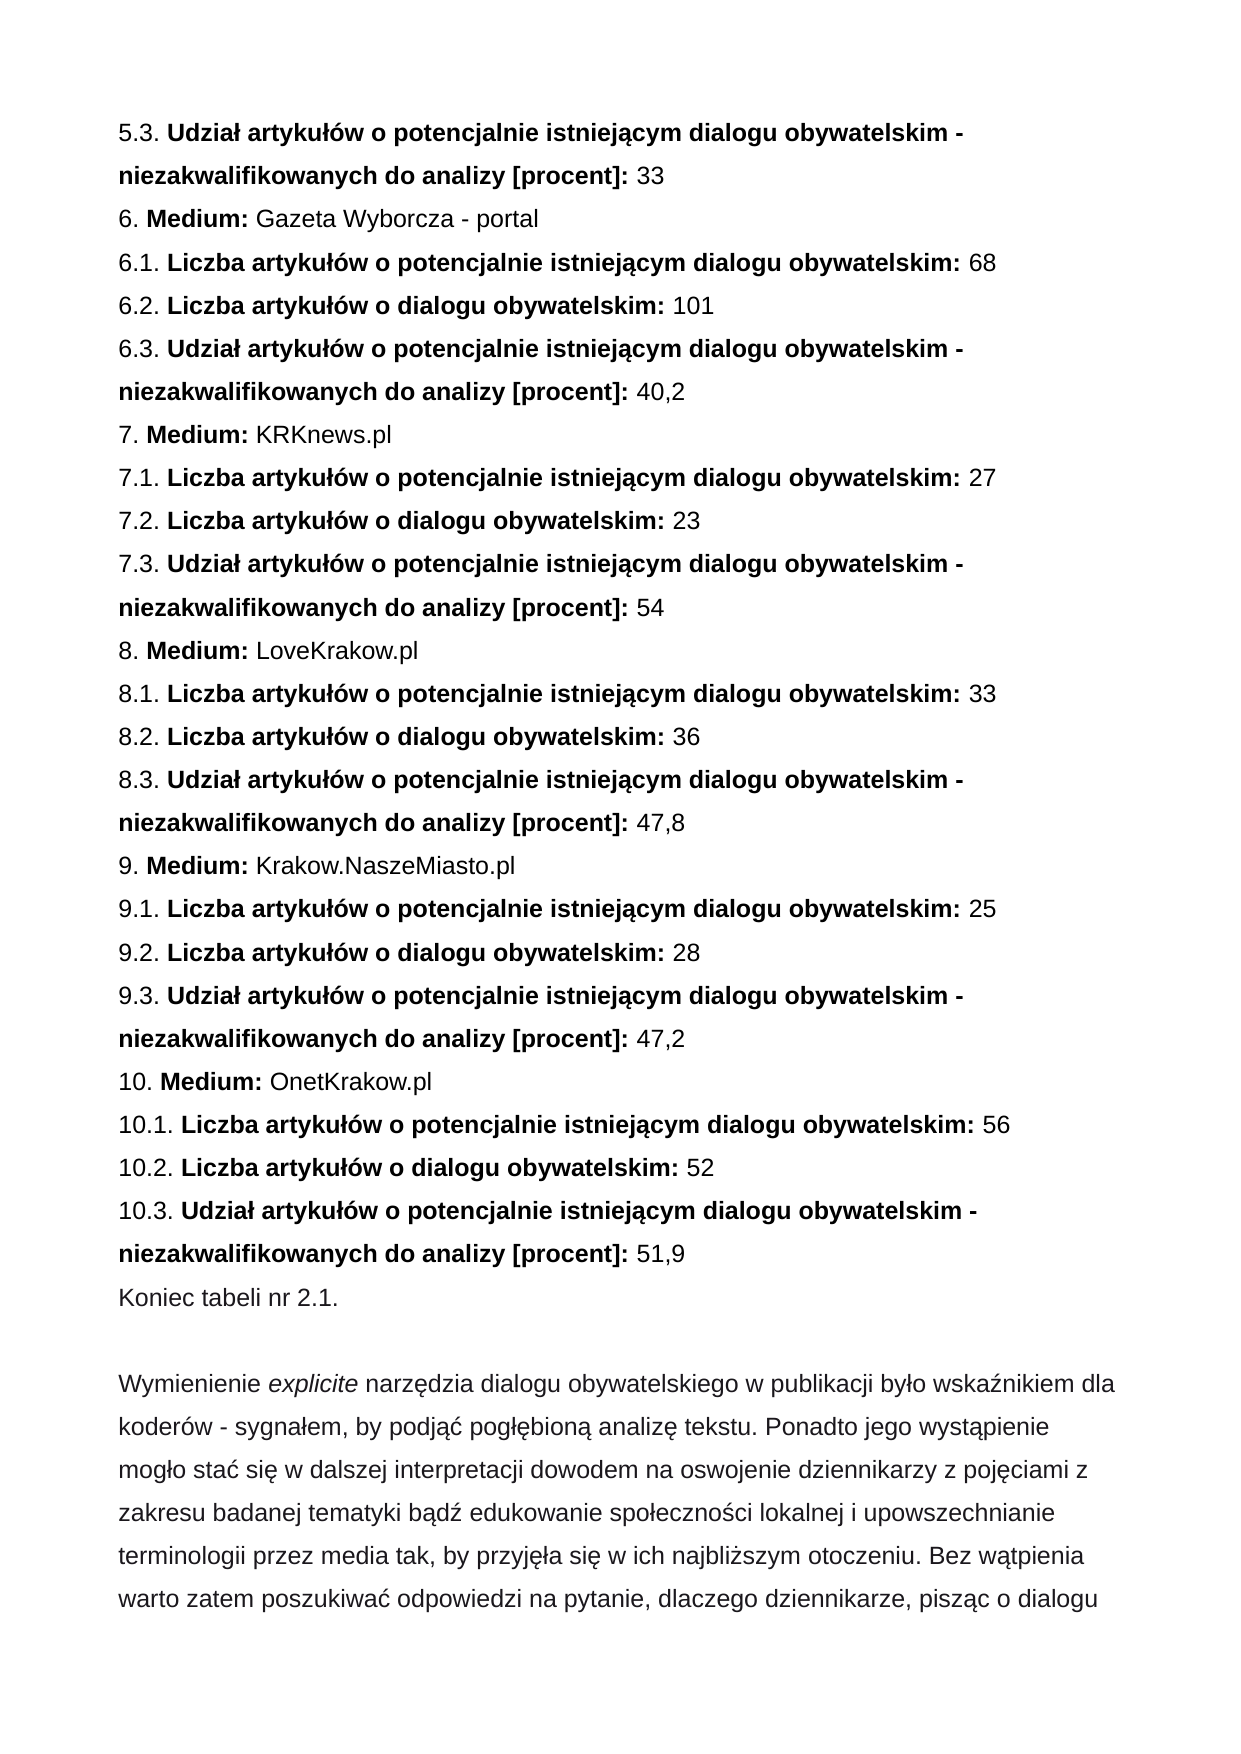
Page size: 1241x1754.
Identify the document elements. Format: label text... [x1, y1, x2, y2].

text 7.3. Udział artykułów o potencjalnie istniejącym dialogu obywatelskim - niezakwalifikowanych do analizy [procent]: 54 [118, 549, 1122, 621]
text 8.1. Liczba artykułów o potencjalnie istniejącym dialogu obywatelskim: 33 [118, 679, 1122, 707]
text 9.2. Liczba artykułów o dialogu obywatelskim: 28 [118, 937, 1122, 966]
text 8. Medium: LoveKrakow.pl [118, 636, 1122, 664]
text 5.3. Udział artykułów o potencjalnie istniejącym dialogu obywatelskim - niezakwalifikowanych do analizy [procent]: 33 [118, 118, 1122, 190]
text Wymienienie explicite narzędzia dialogu obywatelskiego w publikacji było wskaźnikiem dla koderów - sygnałem, by podjąć pogłębioną analizę tekstu. Ponadto jego wystąpienie mogło stać się w dalszej interpretacji dowodem na oswojenie dziennikarzy z pojęciami z zakresu badanej tematyki bądź edukowanie społeczności lokalnej i upowszechnianie terminologii przez media tak, by przyjęła się w ich najbliższym otoczeniu. Bez wątpienia warto zatem poszukiwać odpowiedzi na pytanie, dlaczego dziennikarze, pisząc o dialogu [118, 1369, 1122, 1613]
text 9.3. Udział artykułów o potencjalnie istniejącym dialogu obywatelskim - niezakwalifikowanych do analizy [procent]: 47,2 [118, 981, 1122, 1052]
text 6. Medium: Gazeta Wyborcza - portal [118, 204, 1122, 233]
text 8.2. Liczba artykułów o dialogu obywatelskim: 36 [118, 722, 1122, 751]
text 9. Medium: Krakow.NaszeMiasto.pl [118, 851, 1122, 880]
text 7. Medium: KRKnews.pl [118, 420, 1122, 449]
text 7.1. Liczba artykułów o potencjalnie istniejącym dialogu obywatelskim: 27 [118, 463, 1122, 492]
text 6.1. Liczba artykułów o potencjalnie istniejącym dialogu obywatelskim: 68 [118, 247, 1122, 276]
text 10.2. Liczba artykułów o dialogu obywatelskim: 52 [118, 1153, 1122, 1182]
text 10.3. Udział artykułów o potencjalnie istniejącym dialogu obywatelskim - niezakwalifikowanych do analizy [procent]: 51,9 [118, 1196, 1122, 1268]
text 10.1. Liczba artykułów o potencjalnie istniejącym dialogu obywatelskim: 56 [118, 1110, 1122, 1139]
text 8.3. Udział artykułów o potencjalnie istniejącym dialogu obywatelskim - niezakwalifikowanych do analizy [procent]: 47,8 [118, 765, 1122, 837]
text Koniec tabeli nr 2.1. [118, 1282, 1122, 1311]
text 10. Medium: OnetKrakow.pl [118, 1067, 1122, 1096]
text 7.2. Liczba artykułów o dialogu obywatelskim: 23 [118, 506, 1122, 535]
text 9.1. Liczba artykułów o potencjalnie istniejącym dialogu obywatelskim: 25 [118, 894, 1122, 923]
text 6.3. Udział artykułów o potencjalnie istniejącym dialogu obywatelskim - niezakwalifikowanych do analizy [procent]: 40,2 [118, 334, 1122, 406]
text 6.2. Liczba artykułów o dialogu obywatelskim: 101 [118, 291, 1122, 319]
